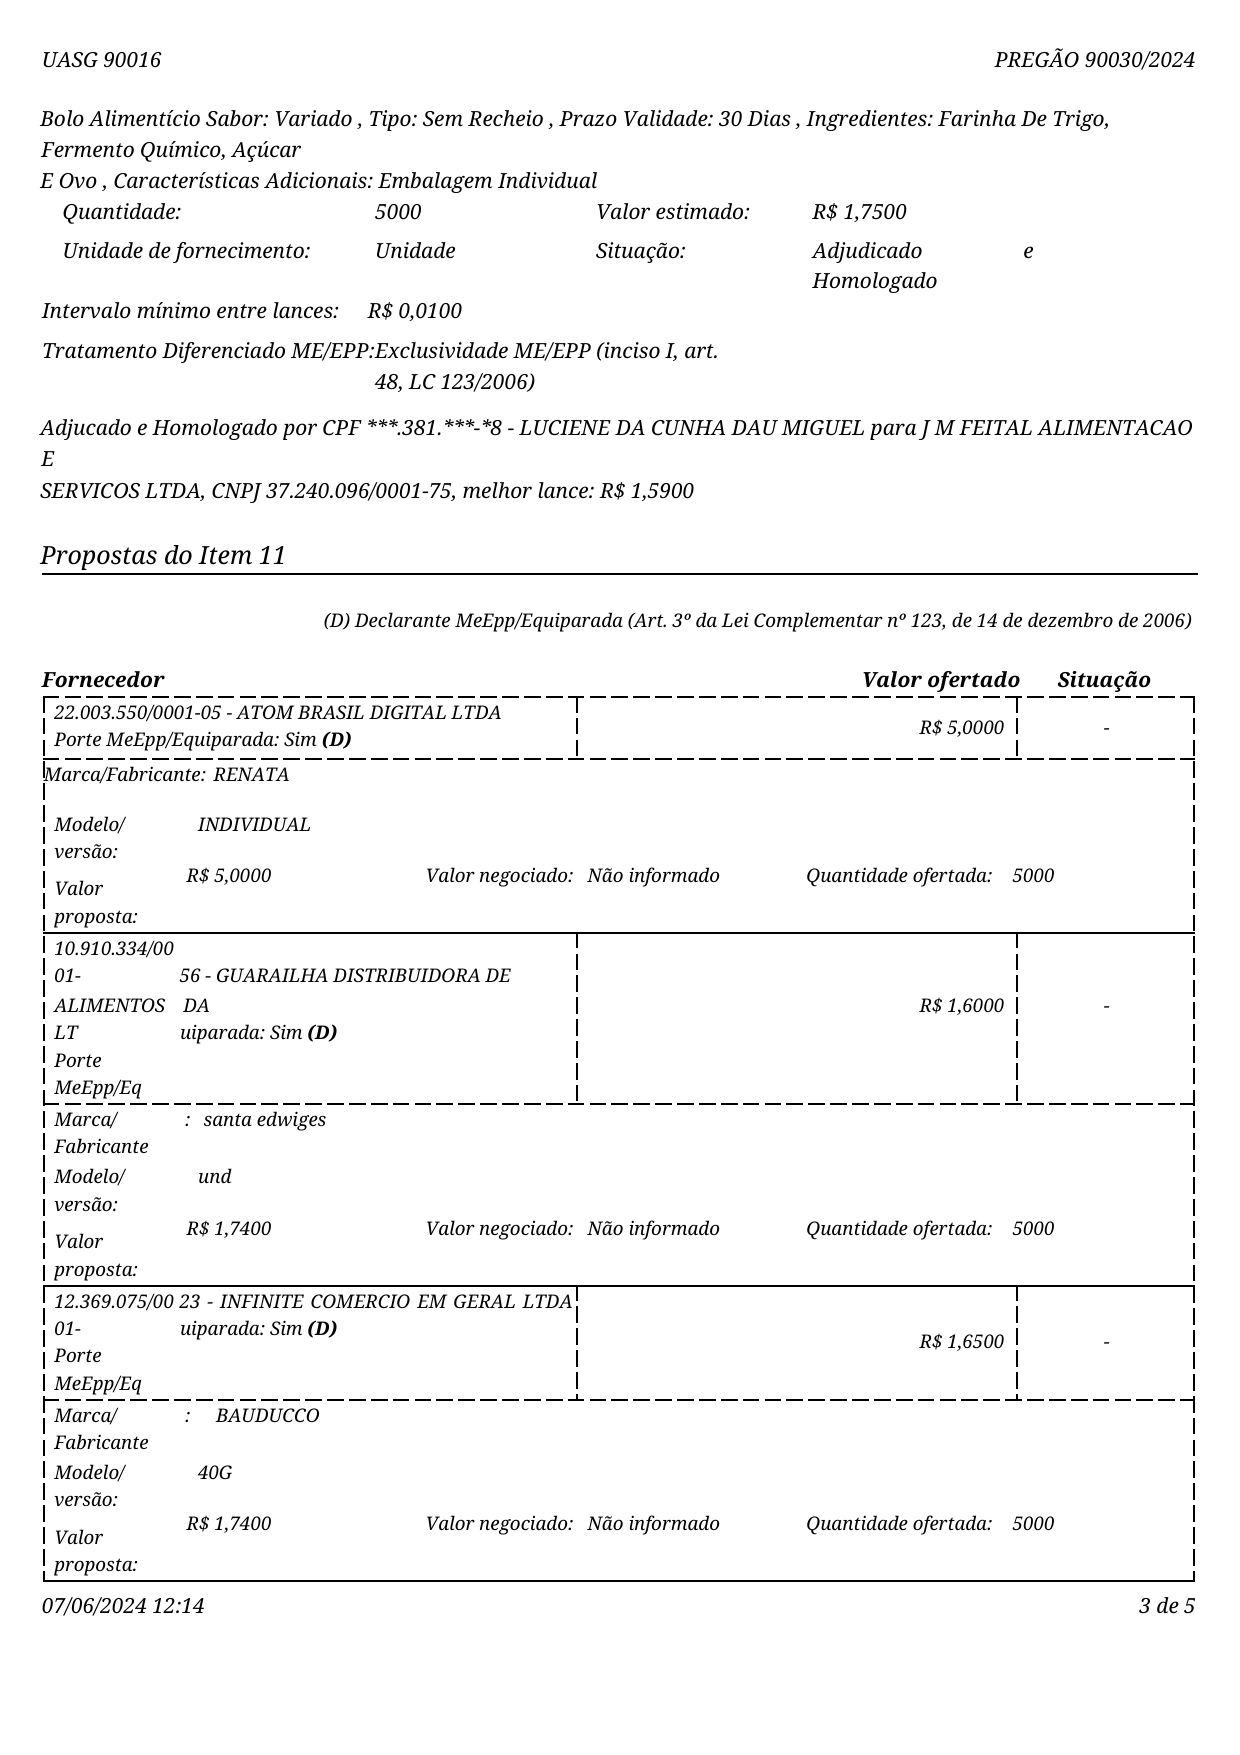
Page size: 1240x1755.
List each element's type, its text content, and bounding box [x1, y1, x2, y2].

text E Ovo , Características Adicionais: Embalagem Individual [40, 166, 1198, 195]
table_cell 5000 [1002, 859, 1194, 932]
table_cell [1017, 934, 1194, 991]
table_cell Quantidade ofertada: [788, 1211, 1002, 1284]
table_cell [577, 991, 787, 1103]
table_header 5000 Unidade [375, 198, 596, 296]
table_cell 5000 [1002, 1507, 1194, 1580]
text Fornecedor Valor ofertado Situação [42, 665, 1198, 693]
table_header R$ 5,0000 [788, 696, 1017, 758]
text 48, LC 123/2006) [375, 367, 1198, 396]
table_cell [788, 1399, 1194, 1458]
table_cell Não informado [577, 1211, 787, 1284]
table_cell Marca/Fabricante [44, 1103, 186, 1162]
table_cell Não informado [577, 859, 787, 932]
table_cell [788, 1162, 1194, 1211]
table_cell 56 - GUARAILHA DISTRIBUIDORA DE [186, 934, 577, 991]
table_cell - [1017, 991, 1194, 1103]
table_cell [577, 758, 787, 809]
table_cell 23 - INFINITE COMERCIO EM GERAL LTDA uiparada: Sim (D) [186, 1287, 577, 1398]
table_cell Modelo/versão: Valor proposta: [44, 810, 186, 932]
table_cell [577, 1458, 787, 1507]
table_cell 10.910.334/0001- [44, 934, 186, 991]
table_cell Marca/Fabricante [44, 1399, 186, 1458]
table_cell [577, 1399, 787, 1458]
table_cell - [1017, 1287, 1194, 1398]
table_cell R$ 1,7400 Valor negociado: [186, 1211, 577, 1284]
text SERVICOS LTDA, CNPJ 37.240.096/0001-75, melhor lance: R$ 1,5900 [40, 476, 1198, 504]
table_cell R$ 1,6500 [788, 1287, 1017, 1398]
table_cell Quantidade ofertada: [788, 1507, 1002, 1580]
table_cell Quantidade ofertada: [788, 859, 1002, 932]
table_cell ALIMENTOS LT Porte MeEpp/Eq [44, 991, 186, 1103]
table_header R$ 1,7500 Adjudicado e Homologado [813, 198, 1036, 296]
text (D) Declarante MeEpp/Equiparada (Art. 3º da Lei Complementar nº 123, de 14 de dezembro de 2006) [42, 608, 1194, 633]
table_cell und [186, 1162, 577, 1211]
table_cell 5000 [1002, 1211, 1194, 1284]
table_cell Marca/Fabricante: RENATA [44, 758, 577, 809]
table_cell [788, 810, 1194, 859]
text Intervalo mínimo entre lances: R$ 0,0100 [42, 296, 1198, 325]
table_header 22.003.550/0001-05 - ATOM BRASIL DIGITAL LTDA Porte MeEpp/Equiparada: Sim (D) [44, 696, 577, 758]
table_cell [577, 1162, 787, 1211]
text Tratamento Diferenciado ME/EPP: Exclusividade ME/EPP (inciso I, art. [42, 336, 1198, 364]
text Propostas do Item 11 [40, 538, 1198, 572]
table_cell Modelo/versão: Valor proposta: [44, 1458, 186, 1580]
table_cell [788, 1458, 1194, 1507]
table_cell Modelo/versão: Valor proposta: [44, 1162, 186, 1284]
table_cell 40G [186, 1458, 577, 1507]
table_cell R$ 1,7400 Valor negociado: [186, 1507, 577, 1580]
table_header - [1017, 696, 1194, 758]
table_cell [788, 934, 1017, 991]
table_cell R$ 5,0000 Valor negociado: [186, 859, 577, 932]
table_cell INDIVIDUAL [186, 810, 577, 859]
table_header Valor estimado: Situação: [596, 198, 812, 296]
table_cell : BAUDUCCO [186, 1399, 577, 1458]
table_header [577, 696, 787, 758]
table_cell [788, 758, 1194, 809]
table_cell [577, 1103, 787, 1162]
table_cell Não informado [577, 1507, 787, 1580]
table_cell [577, 934, 787, 991]
table_cell DA uiparada: Sim (D) [186, 991, 577, 1103]
table_cell [577, 810, 787, 859]
text Adjucado e Homologado por CPF ***.381.***-*8 - LUCIENE DA CUNHA DAU MIGUEL para J M FEITAL ALIMENTACAO E [40, 413, 1198, 473]
table_cell 12.369.075/0001- Porte MeEpp/Eq [44, 1287, 186, 1398]
table_cell [788, 1103, 1194, 1162]
table_header Quantidade: Unidade de fornecimento: [63, 198, 375, 296]
table_cell [577, 1287, 787, 1398]
table_cell R$ 1,6000 [788, 991, 1017, 1103]
text Bolo Alimentício Sabor: Variado , Tipo: Sem Recheio , Prazo Validade: 30 Dias , Ingredientes: Farinha De Trigo, Fermento Químico, Açúcar [40, 104, 1198, 163]
table_cell : santa edwiges [186, 1103, 577, 1162]
